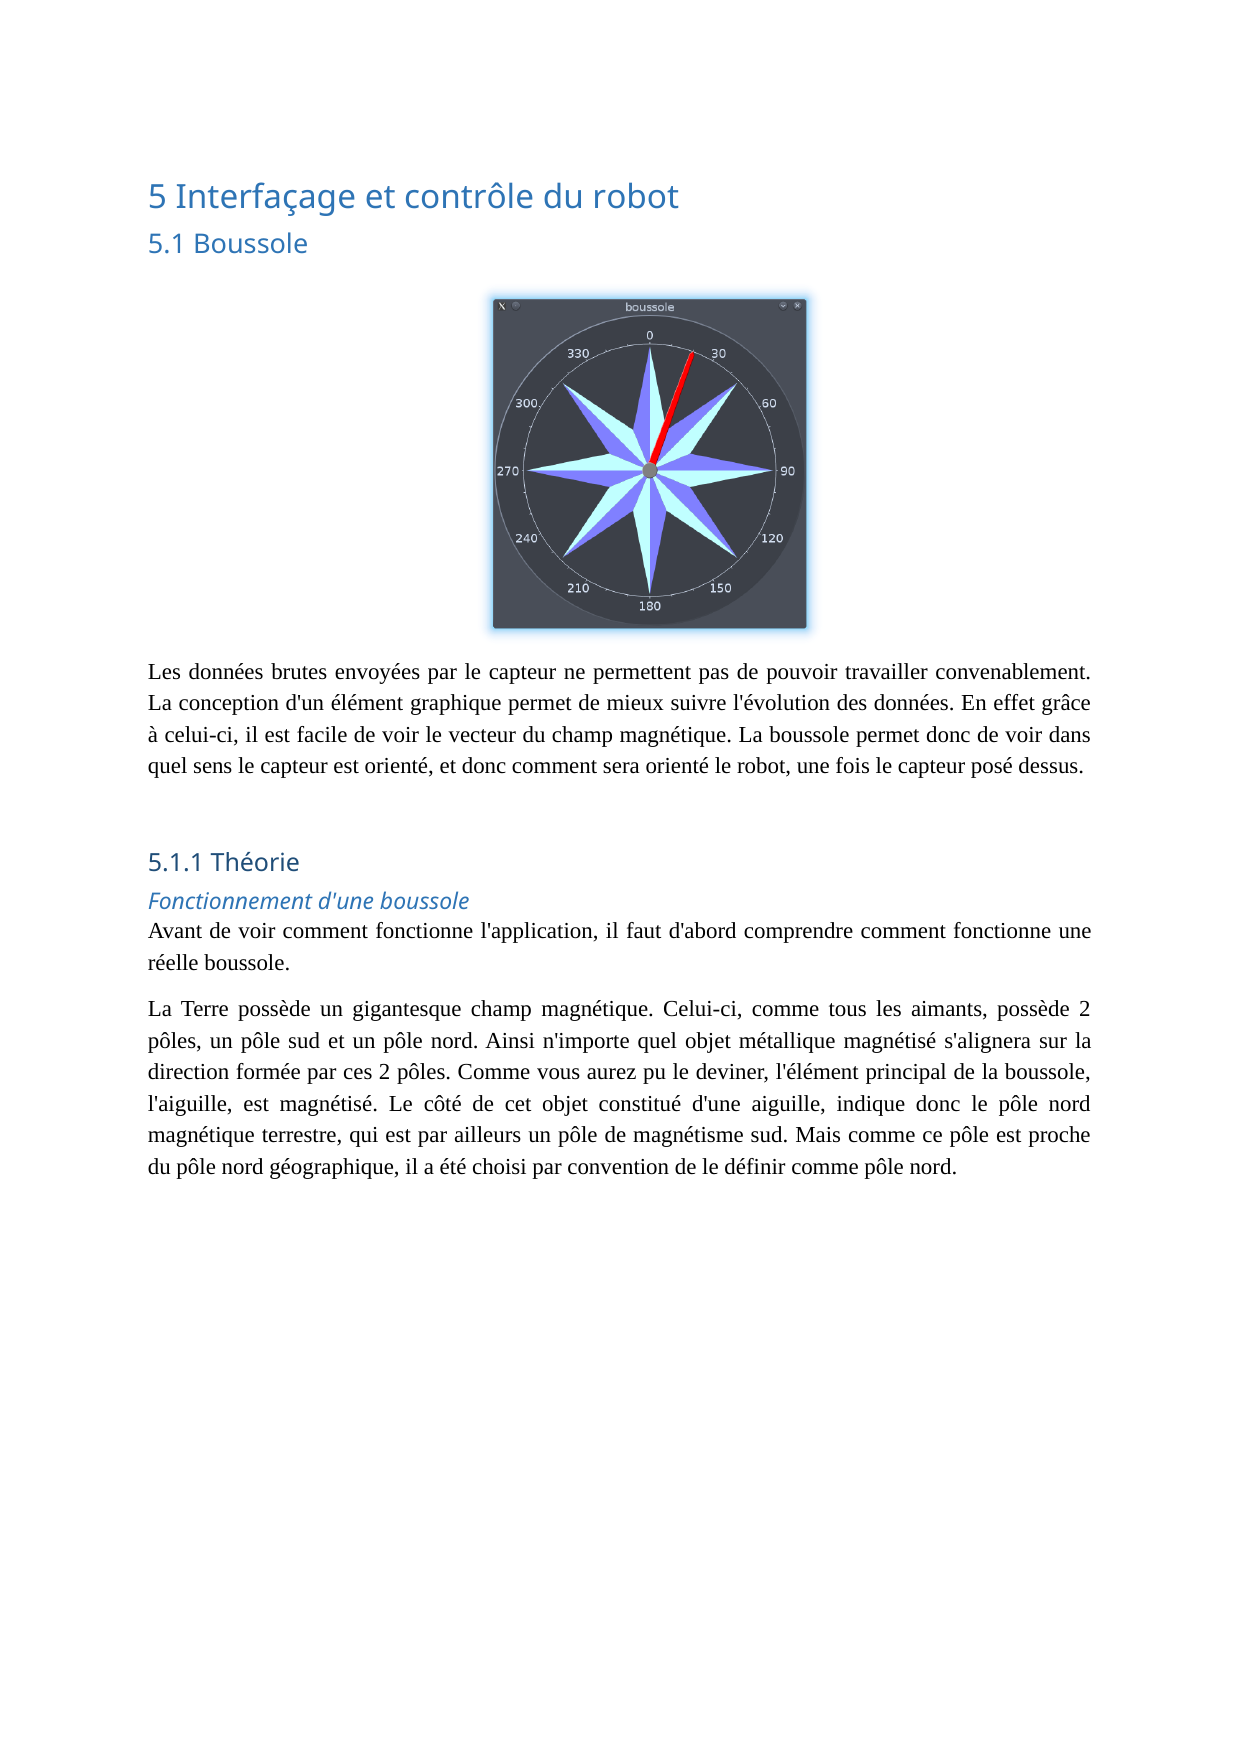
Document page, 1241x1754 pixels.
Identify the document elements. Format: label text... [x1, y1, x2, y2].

subtitle Théorie [148, 845, 1093, 879]
subtitle Interfaçage et contrôle du robot [148, 173, 1093, 218]
text Les données brutes envoyées par le capteur ne permettent pas de pouvoir travailler convenablement. La conception d'un élément graphique permet de mieux suivre l'évolution des données. En effet grâce à celui-ci, il est facile de voir le vecteur du champ magnétique. La boussole permet donc de voir dans quel sens le capteur est orienté, et donc comment sera orienté le robot, une fois le capteur posé dessus. [148, 263, 1093, 779]
text La Terre possède un gigantesque champ magnétique. Celui-ci, comme tous les aimants, possède 2 pôles, un pôle sud et un pôle nord. Ainsi n'importe quel objet métallique magnétisé s'alignera sur la direction formée par ces 2 pôles. Comme vous aurez pu le deviner, l'élément principal de la boussole, l'aiguille, est magnétisé. Le côté de cet objet constitué d'une aiguille, indique donc le pôle nord magnétique terrestre, qui est par ailleurs un pôle de magnétisme sud. Mais comme ce pôle est proche du pôle nord géographique, il a été choisi par convention de le définir comme pôle nord. [148, 995, 1093, 1179]
text Avant de voir comment fonctionne l'application, il faut d'abord comprendre comment fonctionne une réelle boussole. [148, 917, 1093, 975]
picture [468, 274, 831, 653]
subtitle Boussole [148, 224, 1093, 261]
subtitle Fonctionnement d'une boussole [148, 885, 1093, 916]
